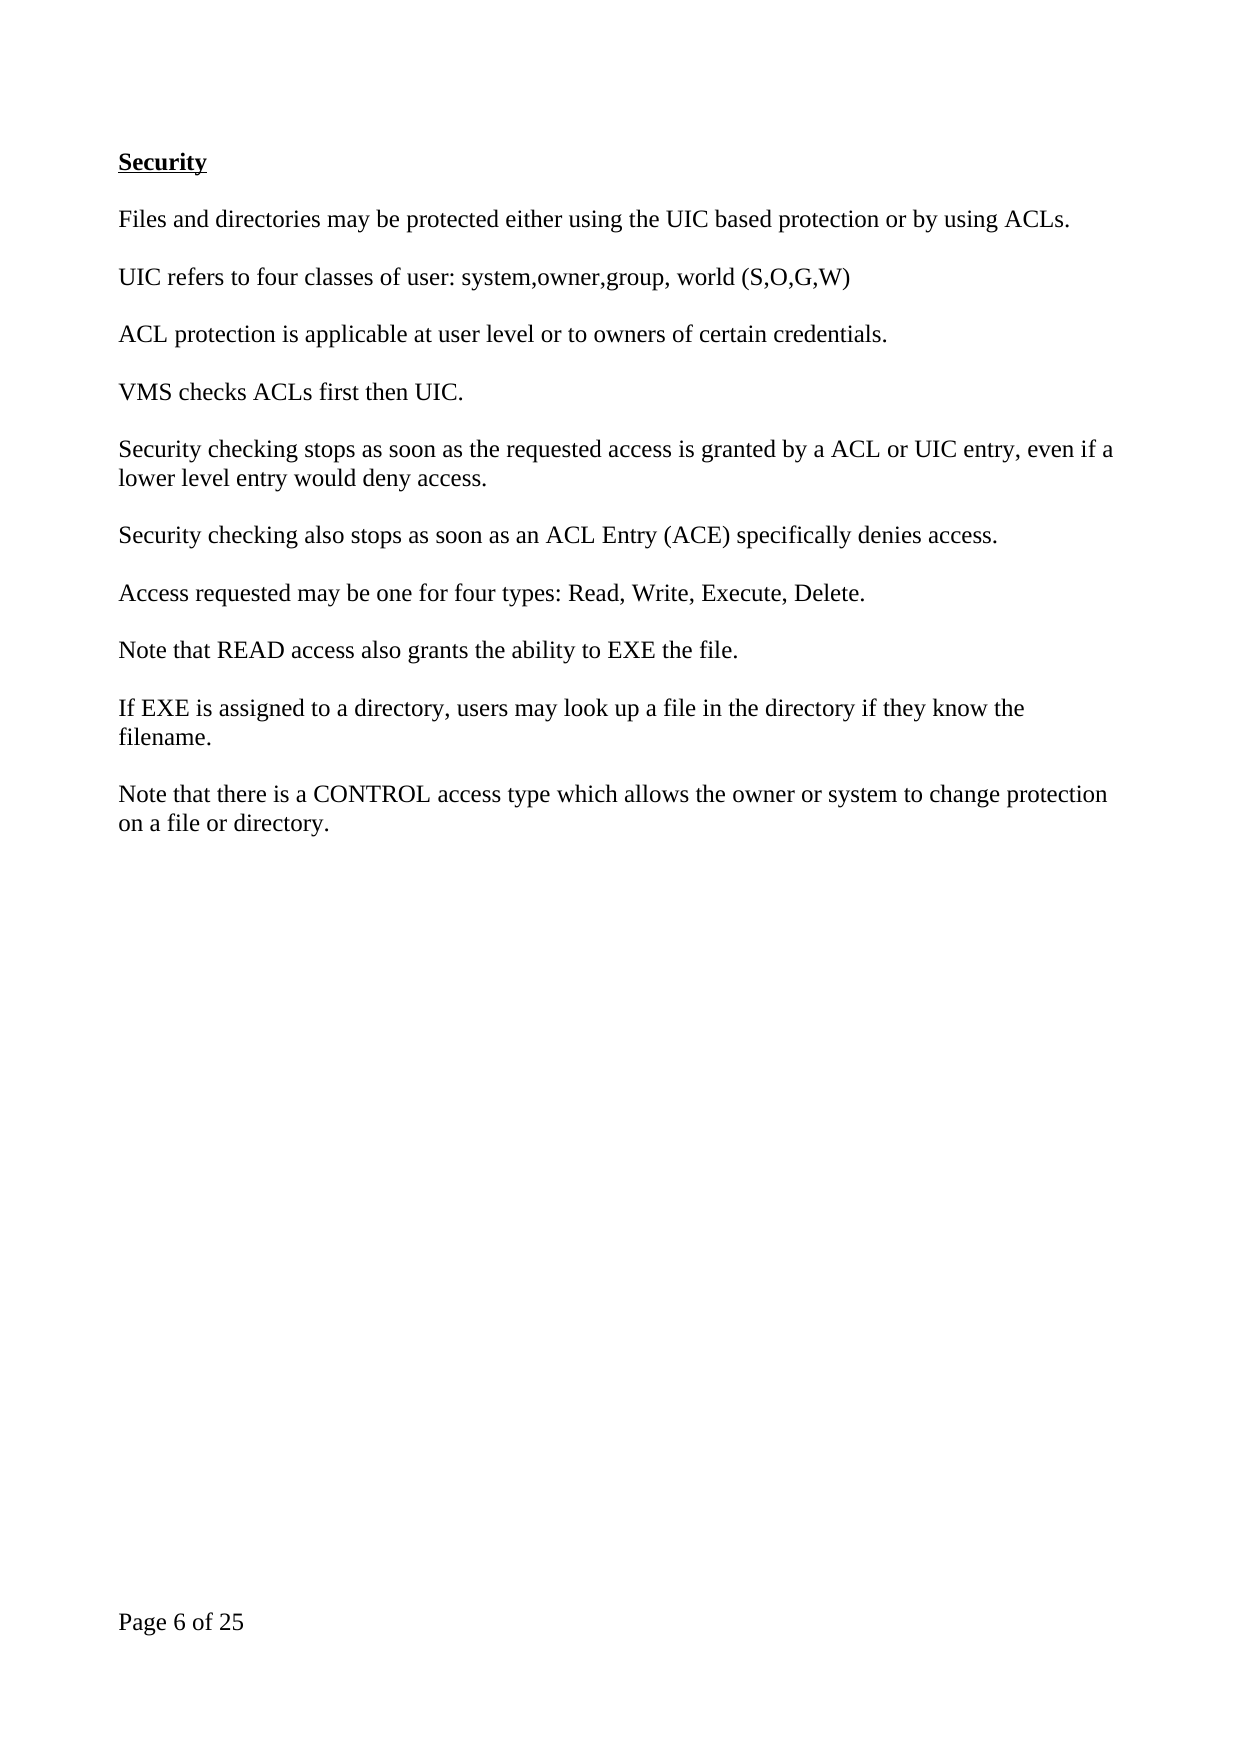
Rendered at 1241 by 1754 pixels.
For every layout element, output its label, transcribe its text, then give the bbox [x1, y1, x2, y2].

text Security [118, 147, 1122, 176]
text ACL protection is applicable at user level or to owners of certain credentials. [118, 319, 1122, 348]
text Security checking stops as soon as the requested access is granted by a ACL or UIC entry, even if a lower level entry would deny access. [118, 434, 1122, 492]
text VMS checks ACLs first then UIC. [118, 377, 1122, 406]
text Note that there is a CONTROL access type which allows the owner or system to change protection on a file or directory. [118, 779, 1122, 837]
text UIC refers to four classes of user: system,owner,group, world (S,O,G,W) [118, 262, 1122, 291]
text Security checking also stops as soon as an ACL Entry (ACE) specifically denies access. [118, 521, 1122, 549]
text Note that READ access also grants the ability to EXE the file. [118, 636, 1122, 664]
text Access requested may be one for four types: Read, Write, Execute, Delete. [118, 578, 1122, 607]
text Files and directories may be protected either using the UIC based protection or by using ACLs. [118, 204, 1122, 233]
text If EXE is assigned to a directory, users may look up a file in the directory if they know the filename. [118, 693, 1122, 751]
